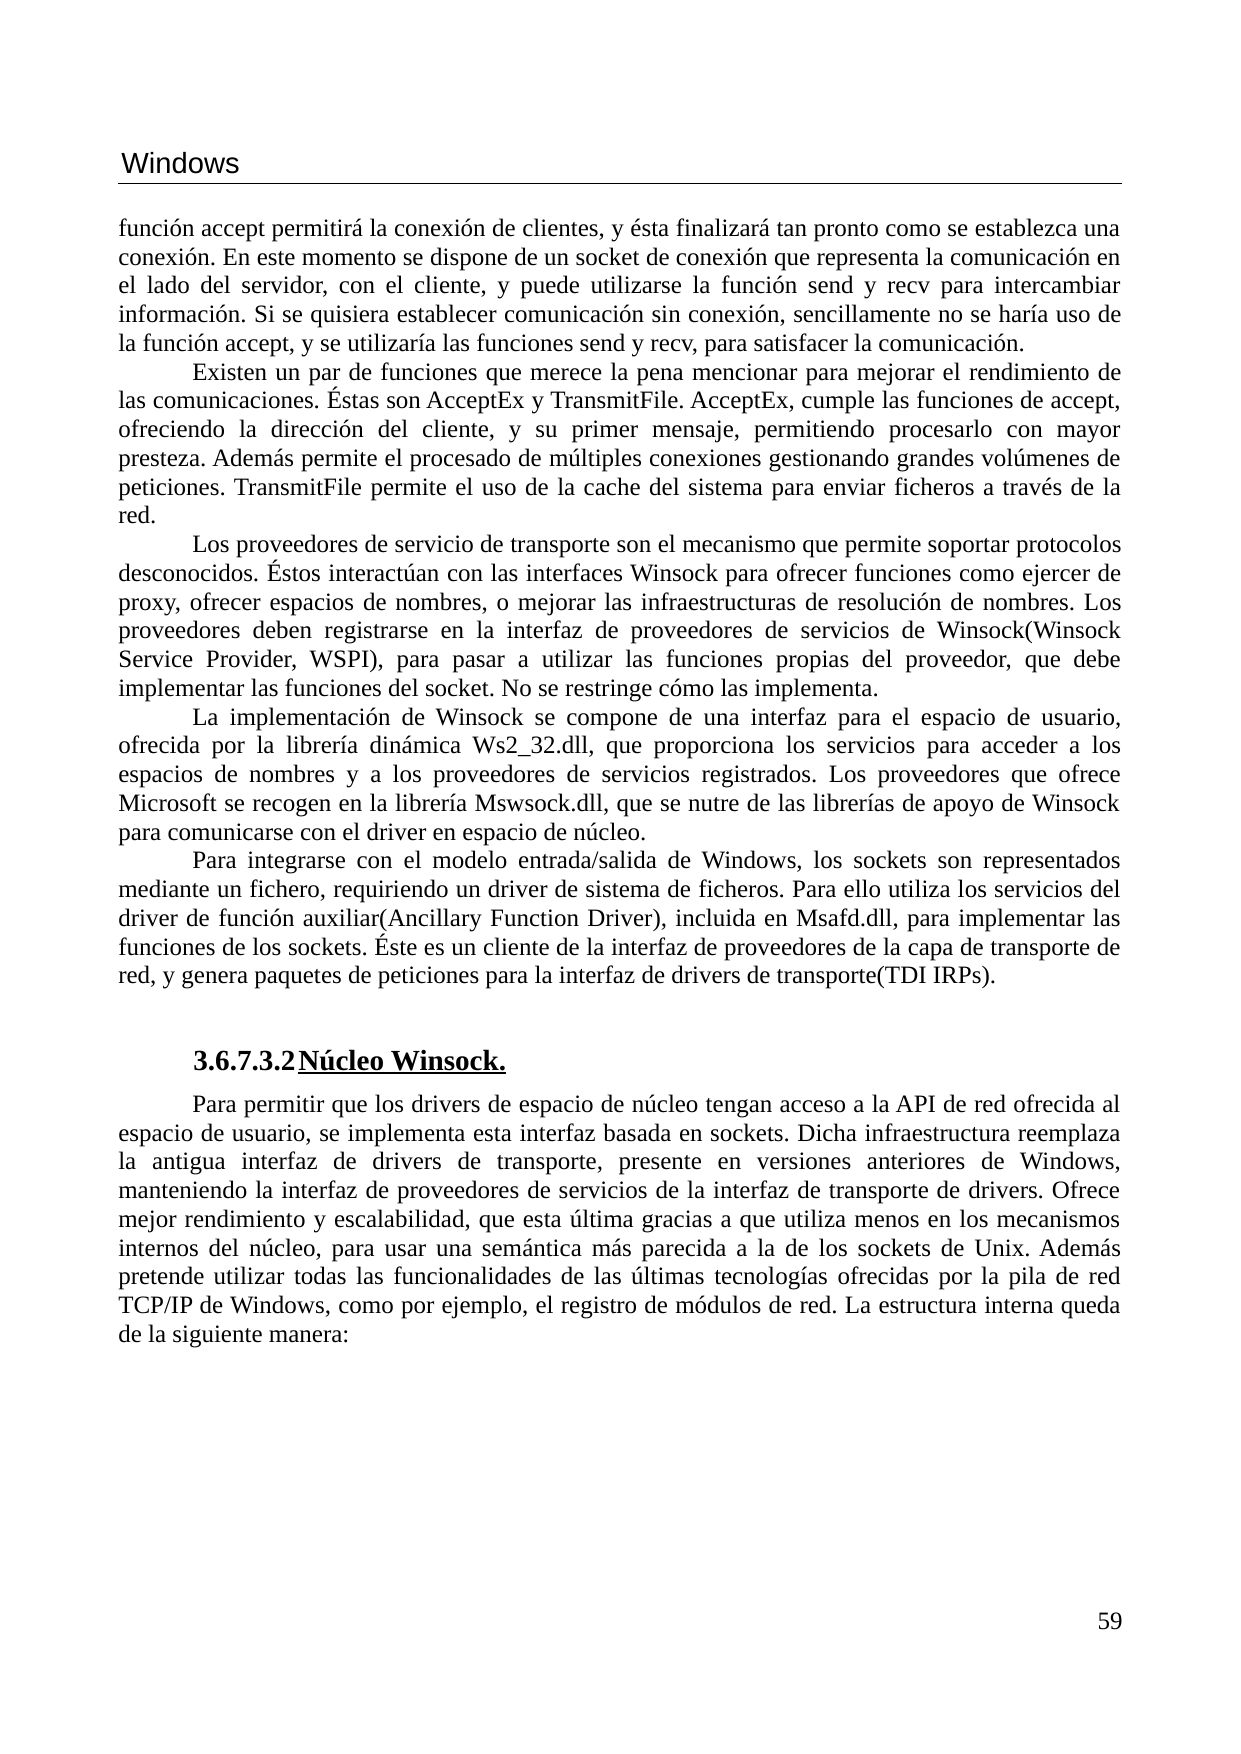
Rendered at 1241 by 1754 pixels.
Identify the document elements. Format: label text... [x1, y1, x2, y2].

text Los proveedores de servicio de transporte son el mecanismo que permite soportar protocolos desconocidos. Éstos interactúan con las interfaces Winsock para ofrecer funciones como ejercer de proxy, ofrecer espacios de nombres, o mejorar las infraestructuras de resolución de nombres. Los proveedores deben registrarse en la interfaz de proveedores de servicios de Winsock(Winsock Service Provider, WSPI), para pasar a utilizar las funciones propias del proveedor, que debe implementar las funciones del socket. No se restringe cómo las implementa. [118, 529, 1122, 702]
subtitle Núcleo Winsock. [193, 1043, 1122, 1076]
text La implementación de Winsock se compone de una interfaz para el espacio de usuario, ofrecida por la librería dinámica Ws2_32.dll, que proporciona los servicios para acceder a los espacios de nombres y a los proveedores de servicios registrados. Los proveedores que ofrece Microsoft se recogen en la librería Mswsock.dll, que se nutre de las librerías de apoyo de Winsock para comunicarse con el driver en espacio de núcleo. [118, 702, 1122, 845]
text Existen un par de funciones que merece la pena mencionar para mejorar el rendimiento de las comunicaciones. Éstas son AcceptEx y TransmitFile. AcceptEx, cumple las funciones de accept, ofreciendo la dirección del cliente, y su primer mensaje, permitiendo procesarlo con mayor presteza. Además permite el procesado de múltiples conexiones gestionando grandes volúmenes de peticiones. TransmitFile permite el uso de la cache del sistema para enviar ficheros a través de la red. [118, 357, 1122, 529]
text Para permitir que los drivers de espacio de núcleo tengan acceso a la API de red ofrecida al espacio de usuario, se implementa esta interfaz basada en sockets. Dicha infraestructura reemplaza la antigua interfaz de drivers de transporte, presente en versiones anteriores de Windows, manteniendo la interfaz de proveedores de servicios de la interfaz de transporte de drivers. Ofrece mejor rendimiento y escalabilidad, que esta última gracias a que utiliza menos en los mecanismos internos del núcleo, para usar una semántica más parecida a la de los sockets de Unix. Además pretende utilizar todas las funcionalidades de las últimas tecnologías ofrecidas por la pila de red TCP/IP de Windows, como por ejemplo, el registro de módulos de red. La estructura interna queda de la siguiente manera: [118, 1089, 1122, 1348]
text Para integrarse con el modelo entrada/salida de Windows, los sockets son representados mediante un fichero, requiriendo un driver de sistema de ficheros. Para ello utiliza los servicios del driver de función auxiliar(Ancillary Function Driver), incluida en Msafd.dll, para implementar las funciones de los sockets. Éste es un cliente de la interfaz de proveedores de la capa de transporte de red, y genera paquetes de peticiones para la interfaz de drivers de transporte(TDI IRPs). [118, 845, 1122, 989]
text función accept permitirá la conexión de clientes, y ésta finalizará tan pronto como se establezca una conexión. En este momento se dispone de un socket de conexión que representa la comunicación en el lado del servidor, con el cliente, y puede utilizarse la función send y recv para intercambiar información. Si se quisiera establecer comunicación sin conexión, sencillamente no se haría uso de la función accept, y se utilizaría las funciones send y recv, para satisfacer la comunicación. [118, 213, 1122, 357]
